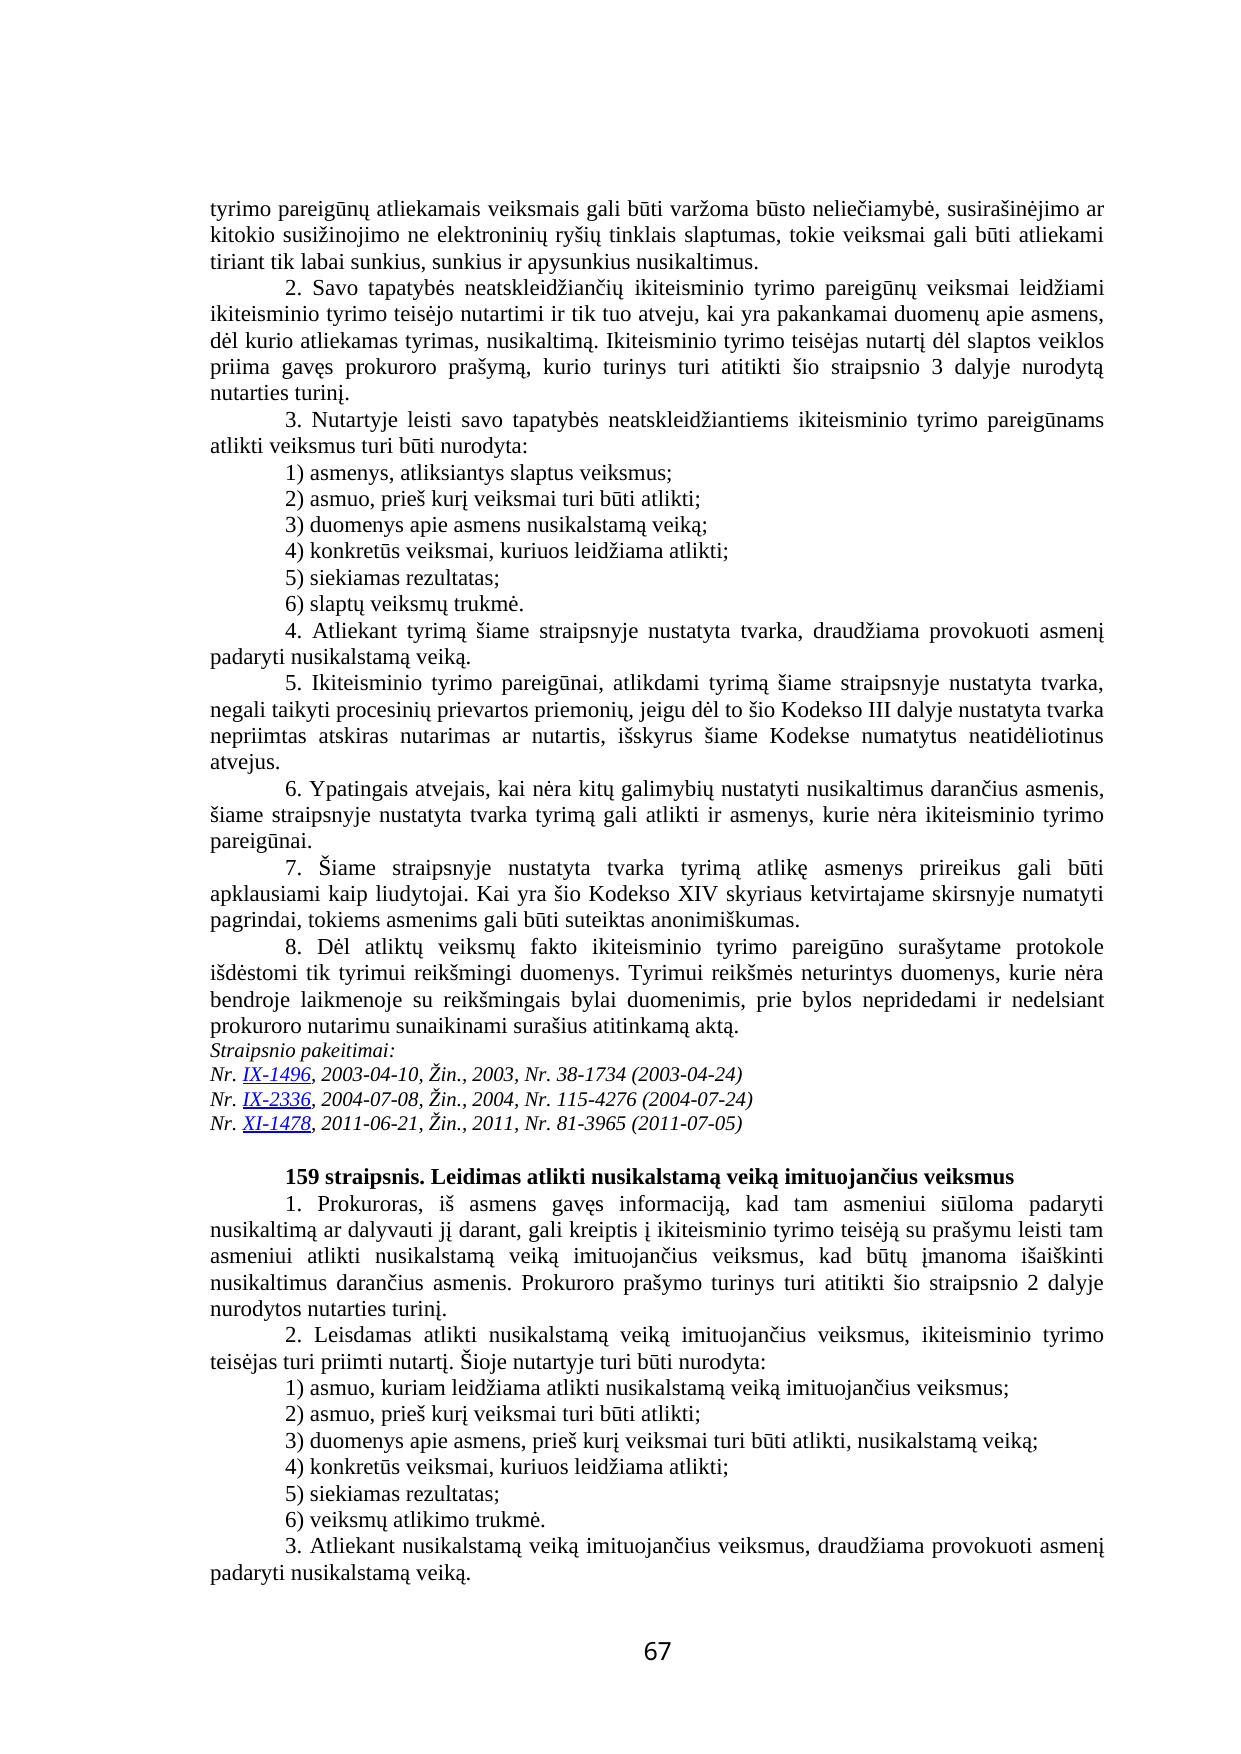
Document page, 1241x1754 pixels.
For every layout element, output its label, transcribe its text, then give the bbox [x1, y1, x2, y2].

text 6. Ypatingais atvejais, kai nėra kitų galimybių nustatyti nusikaltimus darančius asmenis, šiame straipsnyje nustatyta tvarka tyrimą gali atlikti ir asmenys, kurie nėra ikiteisminio tyrimo pareigūnai. [210, 775, 1106, 854]
text 5. Ikiteisminio tyrimo pareigūnai, atlikdami tyrimą šiame straipsnyje nustatyta tvarka, negali taikyti procesinių prievartos priemonių, jeigu dėl to šio Kodekso III dalyje nustatyta tvarka nepriimtas atskiras nutarimas ar nutartis, išskyrus šiame Kodekse numatytus neatidėliotinus atvejus. [210, 669, 1106, 775]
text 7. Šiame straipsnyje nustatyta tvarka tyrimą atlikę asmenys prireikus gali būti apklausiami kaip liudytojai. Kai yra šio Kodekso XIV skyriaus ketvirtajame skirsnyje numatyti pagrindai, tokiems asmenims gali būti suteiktas anonimiškumas. [210, 854, 1106, 933]
text 6) veiksmų atlikimo trukmė. [210, 1506, 1106, 1532]
text 2) asmuo, prieš kurį veiksmai turi būti atlikti; [210, 1401, 1106, 1427]
text 1) asmenys, atliksiantys slaptus veiksmus; [210, 458, 1106, 485]
text 2. Leisdamas atlikti nusikalstamą veiką imituojančius veiksmus, ikiteisminio tyrimo teisėjas turi priimti nutartį. Šioje nutartyje turi būti nurodyta: [210, 1321, 1106, 1374]
text 3. Nutartyje leisti savo tapatybės neatskleidžiantiems ikiteisminio tyrimo pareigūnams atlikti veiksmus turi būti nurodyta: [210, 406, 1106, 458]
text Nr. IX-2336, 2004-07-08, Žin., 2004, Nr. 115-4276 (2004-07-24) [210, 1086, 1106, 1111]
text 1. Prokuroras, iš asmens gavęs informaciją, kad tam asmeniui siūloma padaryti nusikaltimą ar dalyvauti jį darant, gali kreiptis į ikiteisminio tyrimo teisėją su prašymu leisti tam asmeniui atlikti nusikalstamą veiką imituojančius veiksmus, kad būtų įmanoma išaiškinti nusikaltimus darančius asmenis. Prokuroro prašymo turinys turi atitikti šio straipsnio 2 dalyje nurodytos nutarties turinį. [210, 1190, 1106, 1321]
text 4) konkretūs veiksmai, kuriuos leidžiama atlikti; [210, 538, 1106, 564]
text 2. Savo tapatybės neatskleidžiančių ikiteisminio tyrimo pareigūnų veiksmai leidžiami ikiteisminio tyrimo teisėjo nutartimi ir tik tuo atveju, kai yra pakankamai duomenų apie asmens, dėl kurio atliekamas tyrimas, nusikaltimą. Ikiteisminio tyrimo teisėjas nutartį dėl slaptos veiklos priima gavęs prokuroro prašymą, kurio turinys turi atitikti šio straipsnio 3 dalyje nurodytą nutarties turinį. [210, 274, 1106, 406]
text 159 straipsnis. Leidimas atlikti nusikalstamą veiką imituojančius veiksmus [210, 1163, 1106, 1190]
text 3) duomenys apie asmens nusikalstamą veiką; [210, 511, 1106, 538]
text 8. Dėl atliktų veiksmų fakto ikiteisminio tyrimo pareigūno surašytame protokole išdėstomi tik tyrimui reikšmingi duomenys. Tyrimui reikšmės neturintys duomenys, kurie nėra bendroje laikmenoje su reikšmingais bylai duomenimis, prie bylos nepridedami ir nedelsiant prokuroro nutarimu sunaikinami surašius atitinkamą aktą. [210, 933, 1106, 1038]
text 3. Atliekant nusikalstamą veiką imituojančius veiksmus, draudžiama provokuoti asmenį padaryti nusikalstamą veiką. [210, 1532, 1106, 1585]
text Straipsnio pakeitimai: [210, 1038, 1106, 1062]
text 5) siekiamas rezultatas; [210, 564, 1106, 590]
text 5) siekiamas rezultatas; [210, 1479, 1106, 1506]
text Nr. IX-1496, 2003-04-10, Žin., 2003, Nr. 38-1734 (2003-04-24) [210, 1062, 1106, 1086]
text tyrimo pareigūnų atliekamais veiksmais gali būti varžoma būsto neliečiamybė, susirašinėjimo ar kitokio susižinojimo ne elektroninių ryšių tinklais slaptumas, tokie veiksmai gali būti atliekami tiriant tik labai sunkius, sunkius ir apysunkius nusikaltimus. [210, 195, 1106, 274]
text 3) duomenys apie asmens, prieš kurį veiksmai turi būti atlikti, nusikalstamą veiką; [210, 1427, 1106, 1453]
text Nr. XI-1478, 2011-06-21, Žin., 2011, Nr. 81-3965 (2011-07-05) [210, 1111, 1106, 1134]
text 4. Atliekant tyrimą šiame straipsnyje nustatyta tvarka, draudžiama provokuoti asmenį padaryti nusikalstamą veiką. [210, 617, 1106, 669]
text 2) asmuo, prieš kurį veiksmai turi būti atlikti; [210, 485, 1106, 511]
text 6) slaptų veiksmų trukmė. [210, 590, 1106, 617]
text 4) konkretūs veiksmai, kuriuos leidžiama atlikti; [210, 1453, 1106, 1479]
text 1) asmuo, kuriam leidžiama atlikti nusikalstamą veiką imituojančius veiksmus; [210, 1374, 1106, 1401]
